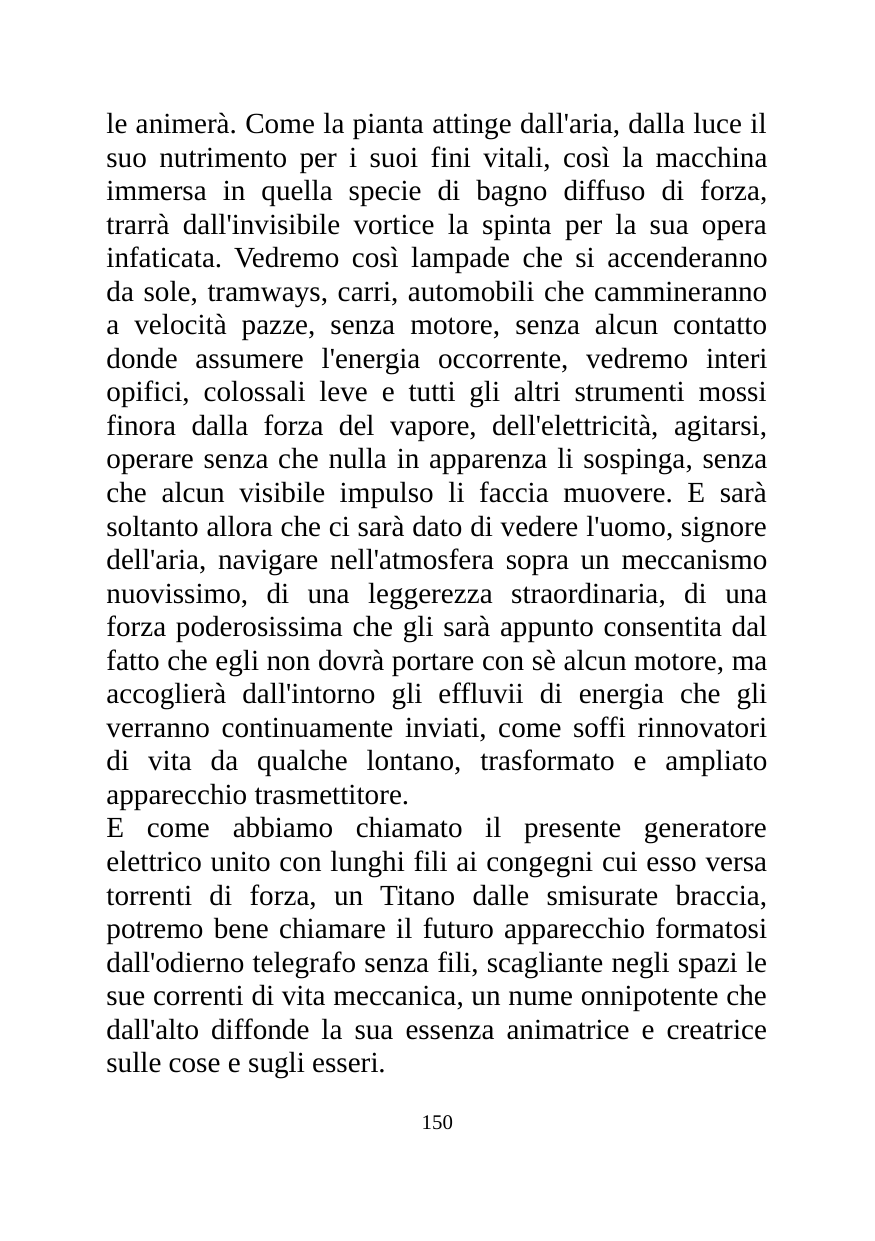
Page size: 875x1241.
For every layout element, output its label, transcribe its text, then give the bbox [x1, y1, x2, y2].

text E come abbiamo chiamato il presente generatore elettrico unito con lunghi fili ai congegni cui esso versa torrenti di forza, un Titano dalle smisurate braccia, potremo bene chiamare il futuro apparecchio formatosi dall'odierno telegrafo senza fili, scagliante negli spazi le sue correnti di vita meccanica, un nume onnipotente che dall'alto diffonde la sua essenza animatrice e creatrice sulle cose e sugli esseri. [106, 811, 768, 1079]
text le animerà. Come la pianta attinge dall'aria, dalla luce il suo nutrimento per i suoi fini vitali, così la macchina immersa in quella specie di bagno diffuso di forza, trarrà dall'invisibile vortice la spinta per la sua opera infaticata. Vedremo così lampade che si accenderanno da sole, tramways, carri, automobili che cammineranno a velocità pazze, senza motore, senza alcun contatto donde assumere l'energia occorrente, vedremo interi opifici, colossali leve e tutti gli altri strumenti mossi finora dalla forza del vapore, dell'elettricità, agitarsi, operare senza che nulla in apparenza li sospinga, senza che alcun visibile impulso li faccia muovere. E sarà soltanto allora che ci sarà dato di vedere l'uomo, signore dell'aria, navigare nell'atmosfera sopra un meccanismo nuovissimo, di una leggerezza straordinaria, di una forza poderosissima che gli sarà appunto consentita dal fatto che egli non dovrà portare con sè alcun motore, ma accoglierà dall'intorno gli effluvii di energia che gli verranno continuamente inviati, come soffi rinnovatori di vita da qualche lontano, trasformato e ampliato apparecchio trasmettitore. [106, 106, 768, 811]
